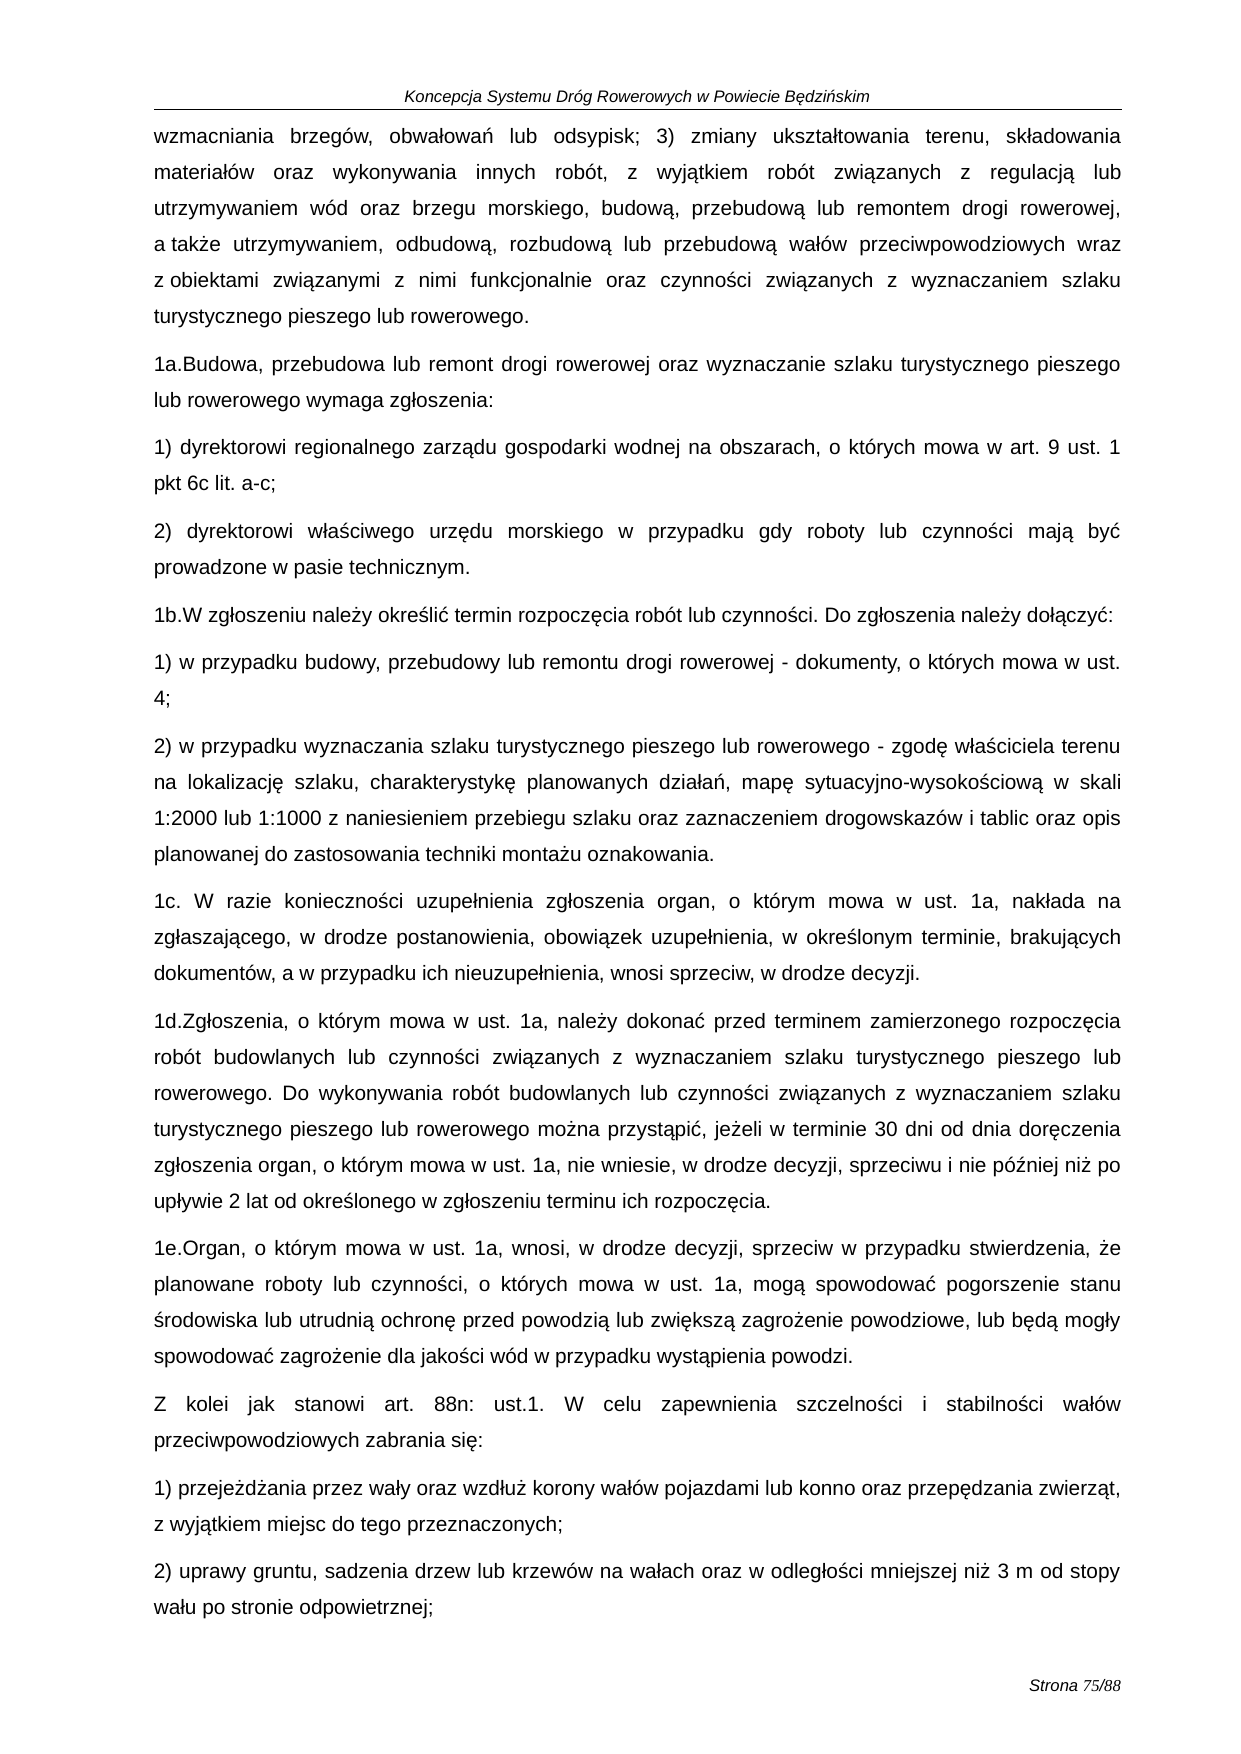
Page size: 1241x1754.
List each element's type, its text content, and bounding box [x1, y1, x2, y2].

text wzmacniania brzegów, obwałowań lub odsypisk; 3) zmiany ukształtowania terenu, składowania materiałów oraz wykonywania innych robót, z wyjątkiem robót związanych z regulacją lub utrzymywaniem wód oraz brzegu morskiego, budową, przebudową lub remontem drogi rowerowej, a także utrzymywaniem, odbudową, rozbudową lub przebudową wałów przeciwpowodziowych wraz z obiektami związanymi z nimi funkcjonalnie oraz czynności związanych z wyznaczaniem szlaku turystycznego pieszego lub rowerowego. [153, 124, 1122, 328]
text 2) w przypadku wyznaczania szlaku turystycznego pieszego lub rowerowego - zgodę właściciela terenu na lokalizację szlaku, charakterystykę planowanych działań, mapę sytuacyjno-wysokościową w skali 1:2000 lub 1:1000 z naniesieniem przebiegu szlaku oraz zaznaczeniem drogowskazów i tablic oraz opis planowanej do zastosowania techniki montażu oznakowania. [153, 734, 1122, 866]
text 1d.Zgłoszenia, o którym mowa w ust. 1a, należy dokonać przed terminem zamierzonego rozpoczęcia robót budowlanych lub czynności związanych z wyznaczaniem szlaku turystycznego pieszego lub rowerowego. Do wykonywania robót budowlanych lub czynności związanych z wyznaczaniem szlaku turystycznego pieszego lub rowerowego można przystąpić, jeżeli w terminie 30 dni od dnia doręczenia zgłoszenia organ, o którym mowa w ust. 1a, nie wniesie, w drodze decyzji, sprzeciwu i nie później niż po upływie 2 lat od określonego w zgłoszeniu terminu ich rozpoczęcia. [153, 1009, 1122, 1212]
text 1c. W razie konieczności uzupełnienia zgłoszenia organ, o którym mowa w ust. 1a, nakłada na zgłaszającego, w drodze postanowienia, obowiązek uzupełnienia, w określonym terminie, brakujących dokumentów, a w przypadku ich nieuzupełnienia, wnosi sprzeciw, w drodze decyzji. [153, 889, 1122, 985]
text Z kolei jak stanowi art. 88n: ust.1. W celu zapewnienia szczelności i stabilności wałów przeciwpowodziowych zabrania się: [153, 1392, 1122, 1452]
text 2) dyrektorowi właściwego urzędu morskiego w przypadku gdy roboty lub czynności mają być prowadzone w pasie technicznym. [153, 519, 1122, 579]
text 1) w przypadku budowy, przebudowy lub remontu drogi rowerowej - dokumenty, o których mowa w ust. 4; [153, 650, 1122, 710]
text 1e.Organ, o którym mowa w ust. 1a, wnosi, w drodze decyzji, sprzeciw w przypadku stwierdzenia, że planowane roboty lub czynności, o których mowa w ust. 1a, mogą spowodować pogorszenie stanu środowiska lub utrudnią ochronę przed powodzią lub zwiększą zagrożenie powodziowe, lub będą mogły spowodować zagrożenie dla jakości wód w przypadku wystąpienia powodzi. [153, 1236, 1122, 1368]
text 1a.Budowa, przebudowa lub remont drogi rowerowej oraz wyznaczanie szlaku turystycznego pieszego lub rowerowego wymaga zgłoszenia: [153, 351, 1122, 411]
text 2) uprawy gruntu, sadzenia drzew lub krzewów na wałach oraz w odległości mniejszej niż 3 m od stopy wału po stronie odpowietrznej; [153, 1559, 1122, 1619]
text 1) dyrektorowi regionalnego zarządu gospodarki wodnej na obszarach, o których mowa w art. 9 ust. 1 pkt 6c lit. a-c; [153, 435, 1122, 495]
text 1b.W zgłoszeniu należy określić termin rozpoczęcia robót lub czynności. Do zgłoszenia należy dołączyć: [153, 602, 1122, 626]
text 1) przejeżdżania przez wały oraz wzdłuż korony wałów pojazdami lub konno oraz przepędzania zwierząt, z wyjątkiem miejsc do tego przeznaczonych; [153, 1475, 1122, 1535]
